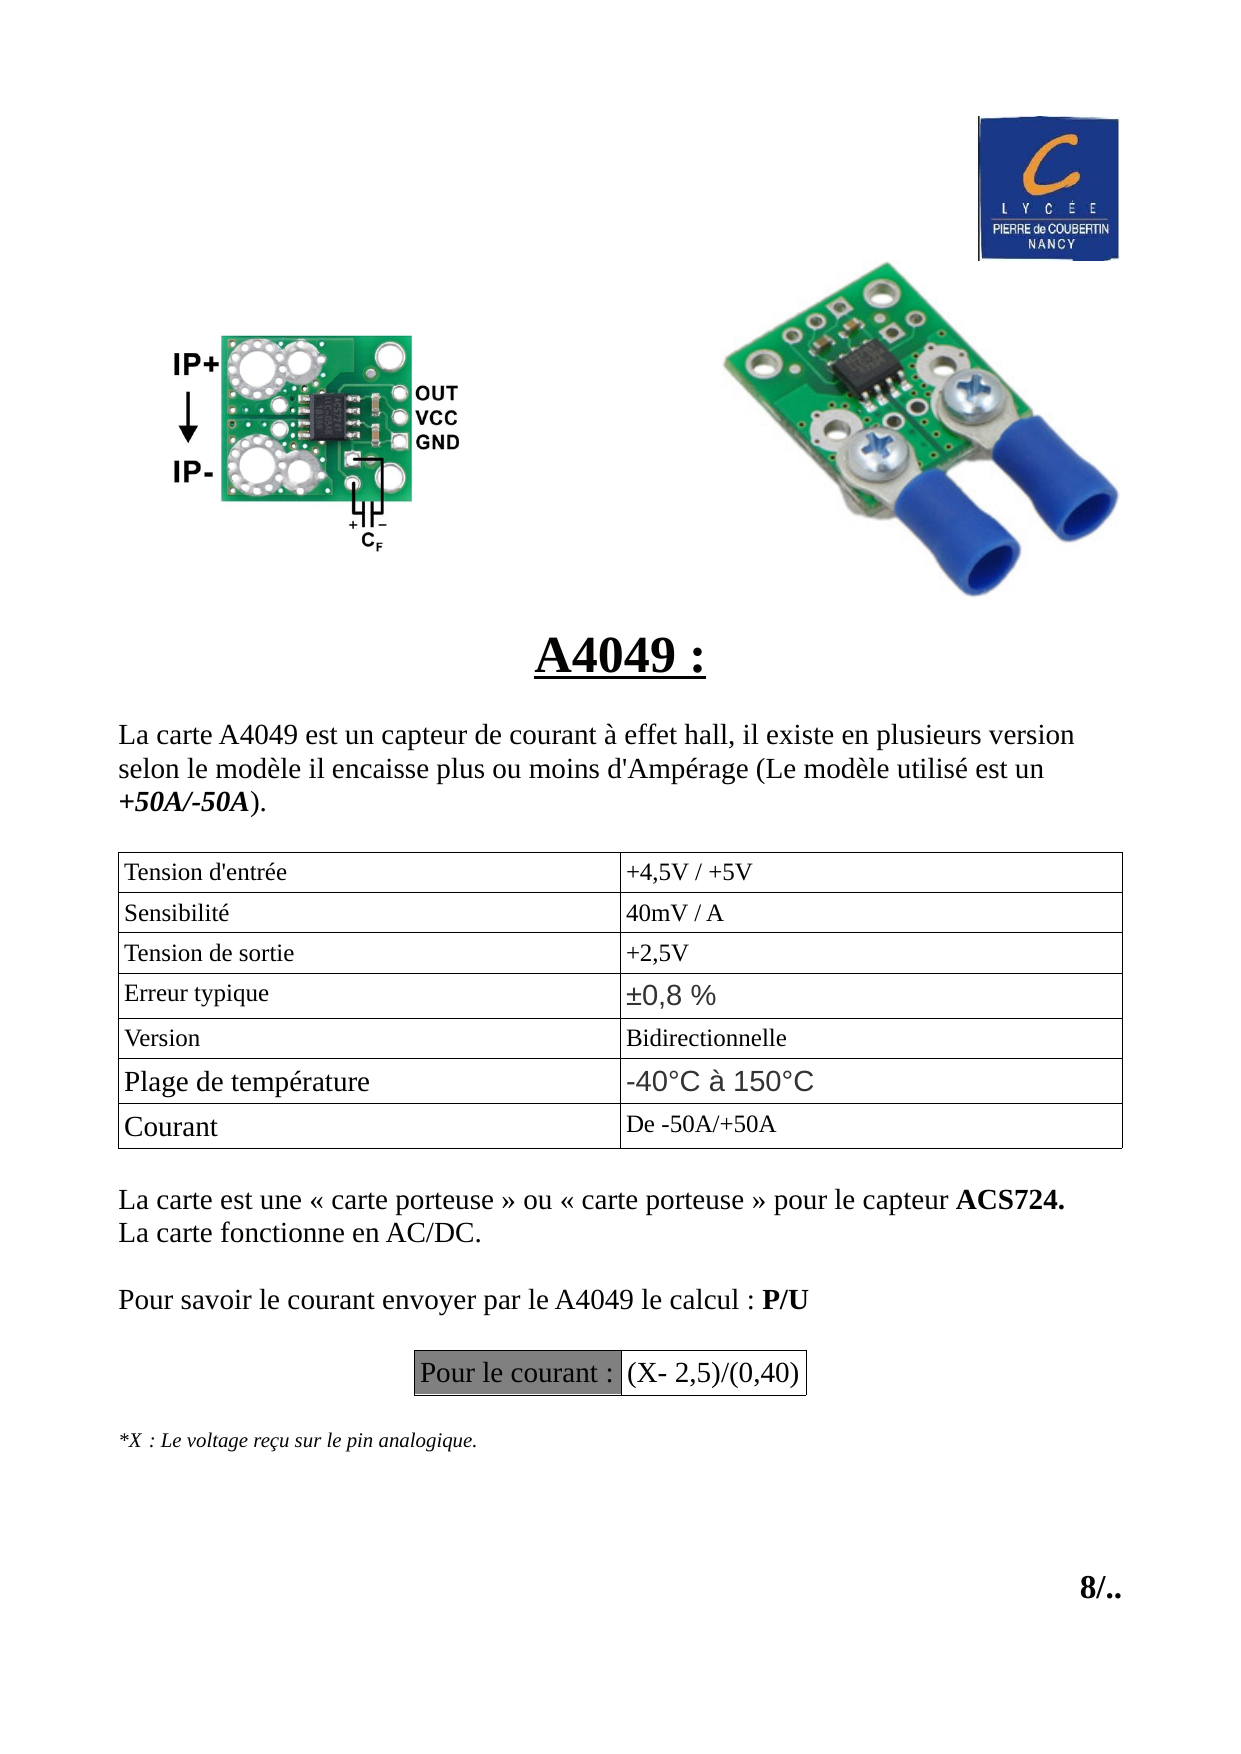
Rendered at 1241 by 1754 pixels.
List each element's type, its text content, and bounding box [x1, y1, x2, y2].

table_header Tension d'entrée [119, 853, 620, 892]
table_cell -40°C à 150°C [621, 1059, 1122, 1103]
table_header (X- 2,5)/(0,40) [622, 1351, 806, 1394]
table_cell Courant [119, 1104, 620, 1148]
picture [721, 116, 1121, 599]
text La carte est une « carte porteuse » ou « carte porteuse » pour le capteur ACS724. [118, 1182, 1122, 1215]
table_cell ±0,8 % [621, 974, 1122, 1018]
text A4049 : [118, 624, 1122, 684]
picture [126, 240, 510, 624]
text Pour savoir le courant envoyer par le A4049 le calcul : P/U [118, 1282, 1122, 1316]
table_cell Tension de sortie [119, 933, 620, 972]
table_cell Plage de température [119, 1059, 620, 1103]
table_cell +2,5V [621, 933, 1122, 972]
table_cell De -50A/+50A [621, 1104, 1122, 1148]
table_cell Version [119, 1019, 620, 1058]
text La carte fonctionne en AC/DC. [118, 1215, 1122, 1249]
table_cell Sensibilité [119, 893, 620, 932]
text 8/.. [118, 1567, 1122, 1606]
table_cell Bidirectionnelle [621, 1019, 1122, 1058]
text La carte A4049 est un capteur de courant à effet hall, il existe en plusieurs version selon le modèle il encaisse plus ou moins d'Ampérage (Le modèle utilisé est un +50A/-50A). [118, 717, 1122, 818]
table_header +4,5V / +5V [621, 853, 1122, 892]
table_header Pour le courant : [415, 1351, 621, 1394]
table_cell 40mV / A [621, 893, 1122, 932]
text *X : Le voltage reçu sur le pin analogique. [118, 1428, 1122, 1452]
table_cell Erreur typique [119, 974, 620, 1018]
